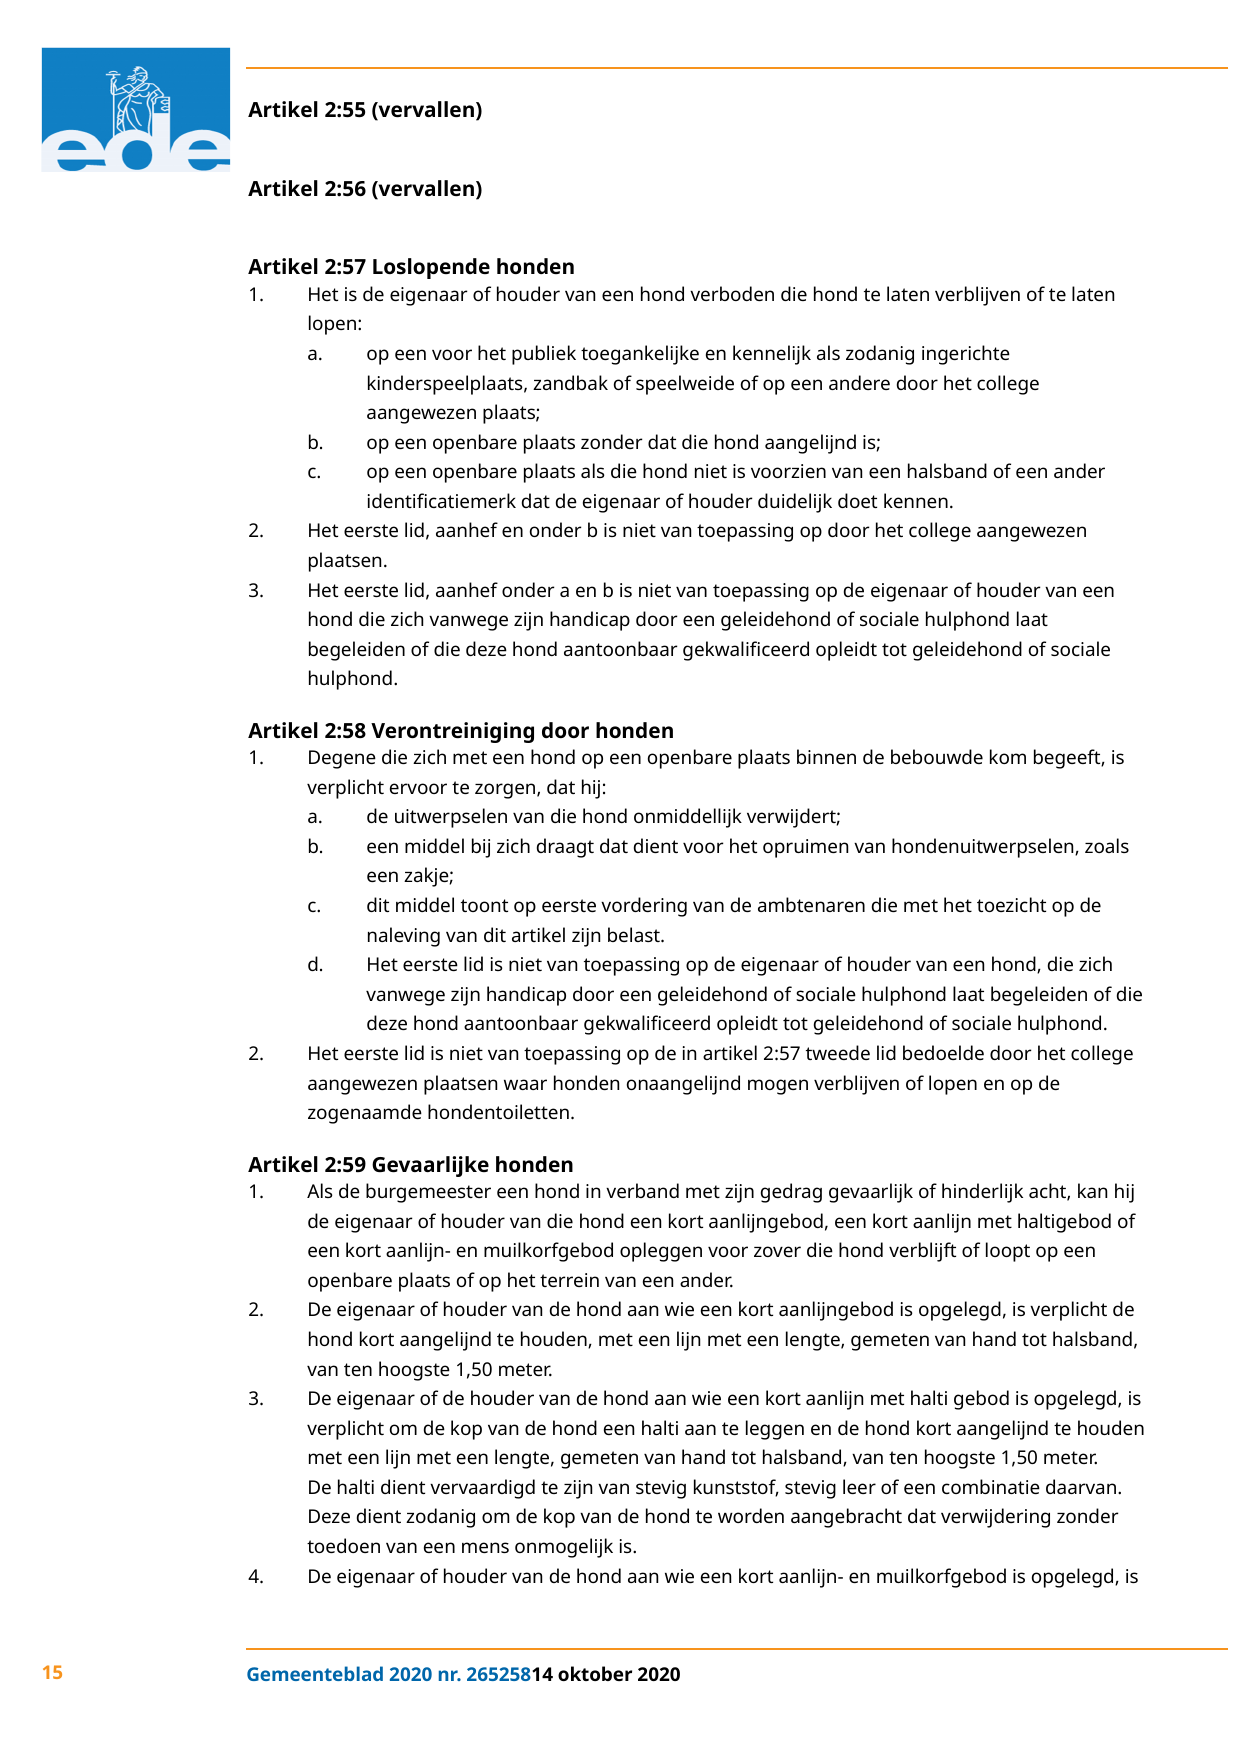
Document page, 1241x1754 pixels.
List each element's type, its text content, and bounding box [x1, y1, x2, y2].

text Artikel 2:55 (vervallen) [248, 95, 1152, 123]
list Het eerste lid is niet van toepassing op de in artikel 2:57 tweede lid bedoelde door het college aangewezen plaatsen waar honden onaangelijnd mogen verblijven of lopen en op de zogenaamde hondentoiletten. [248, 1040, 1152, 1125]
list Het eerste lid, aanhef en onder b is niet van toepassing op door het college aangewezen plaatsen. [248, 518, 1152, 573]
list Het eerste lid, aanhef onder a en b is niet van toepassing op de eigenaar of houder van een hond die zich vanwege zijn handicap door een geleidehond of sociale hulphond laat begeleiden of die deze hond aantoonbaar gekwalificeerd opleidt tot geleidehond of sociale hulphond. [248, 577, 1152, 691]
text Artikel 2:57 Loslopende honden [248, 252, 1152, 281]
list Degene die zich met een hond op een openbare plaats binnen de bebouwde kom begeeft, is verplicht ervoor te zorgen, dat hij: [248, 744, 1152, 800]
list een middel bij zich draagt dat dient voor het opruimen van hondenuitwerpselen, zoals een zakje; [307, 833, 1152, 888]
list De halti dient vervaardigd te zijn van stevig kunststof, stevig leer of een combinatie daarvan. Deze dient zodanig om de kop van de hond te worden aangebracht dat verwijdering zonder toedoen van een mens onmogelijk is. [248, 1474, 1152, 1559]
list Het eerste lid is niet van toepassing op de eigenaar of houder van een hond, die zich vanwege zijn handicap door een geleidehond of sociale hulphond laat begeleiden of die deze hond aantoonbaar gekwalificeerd opleidt tot geleidehond of sociale hulphond. [307, 951, 1152, 1036]
list De eigenaar of houder van de hond aan wie een kort aanlijngebod is opgelegd, is verplicht de hond kort aangelijnd te houden, met een lijn met een lengte, gemeten van hand tot halsband, van ten hoogste 1,50 meter. [248, 1297, 1152, 1381]
text Artikel 2:59 Gevaarlijke honden [248, 1150, 1152, 1178]
list op een voor het publiek toegankelijke en kennelijk als zodanig ingerichte kinderspeelplaats, zandbak of speelweide of op een andere door het college aangewezen plaats; [307, 340, 1152, 425]
picture [41, 47, 231, 172]
list dit middel toont op eerste vordering van de ambtenaren die met het toezicht op de naleving van dit artikel zijn belast. [307, 892, 1152, 948]
list De eigenaar of de houder van de hond aan wie een kort aanlijn met halti gebod is opgelegd, is verplicht om de kop van de hond een halti aan te leggen en de hond kort aangelijnd te houden met een lijn met een lengte, gemeten van hand tot halsband, van ten hoogste 1,50 meter. [248, 1385, 1152, 1470]
list Als de burgemeester een hond in verband met zijn gedrag gevaarlijk of hinderlijk acht, kan hij de eigenaar of houder van die hond een kort aanlijngebod, een kort aanlijn met haltigebod of een kort aanlijn- en muilkorfgebod opleggen voor zover die hond verblijft of loopt op een openbare plaats of op het terrein van een ander. [248, 1178, 1152, 1293]
list De eigenaar of houder van de hond aan wie een kort aanlijn- en muilkorfgebod is opgelegd, is [248, 1563, 1152, 1588]
list op een openbare plaats zonder dat die hond aangelijnd is; [307, 429, 1152, 454]
text Artikel 2:58 Verontreiniging door honden [248, 716, 1152, 744]
list op een openbare plaats als die hond niet is voorzien van een halsband of een ander identificatiemerk dat de eigenaar of houder duidelijk doet kennen. [307, 458, 1152, 514]
list de uitwerpselen van die hond onmiddellijk verwijdert; [307, 803, 1152, 829]
list Het is de eigenaar of houder van een hond verboden die hond te laten verblijven of te laten lopen: [248, 281, 1152, 336]
text Artikel 2:56 (vervallen) [248, 174, 1152, 202]
